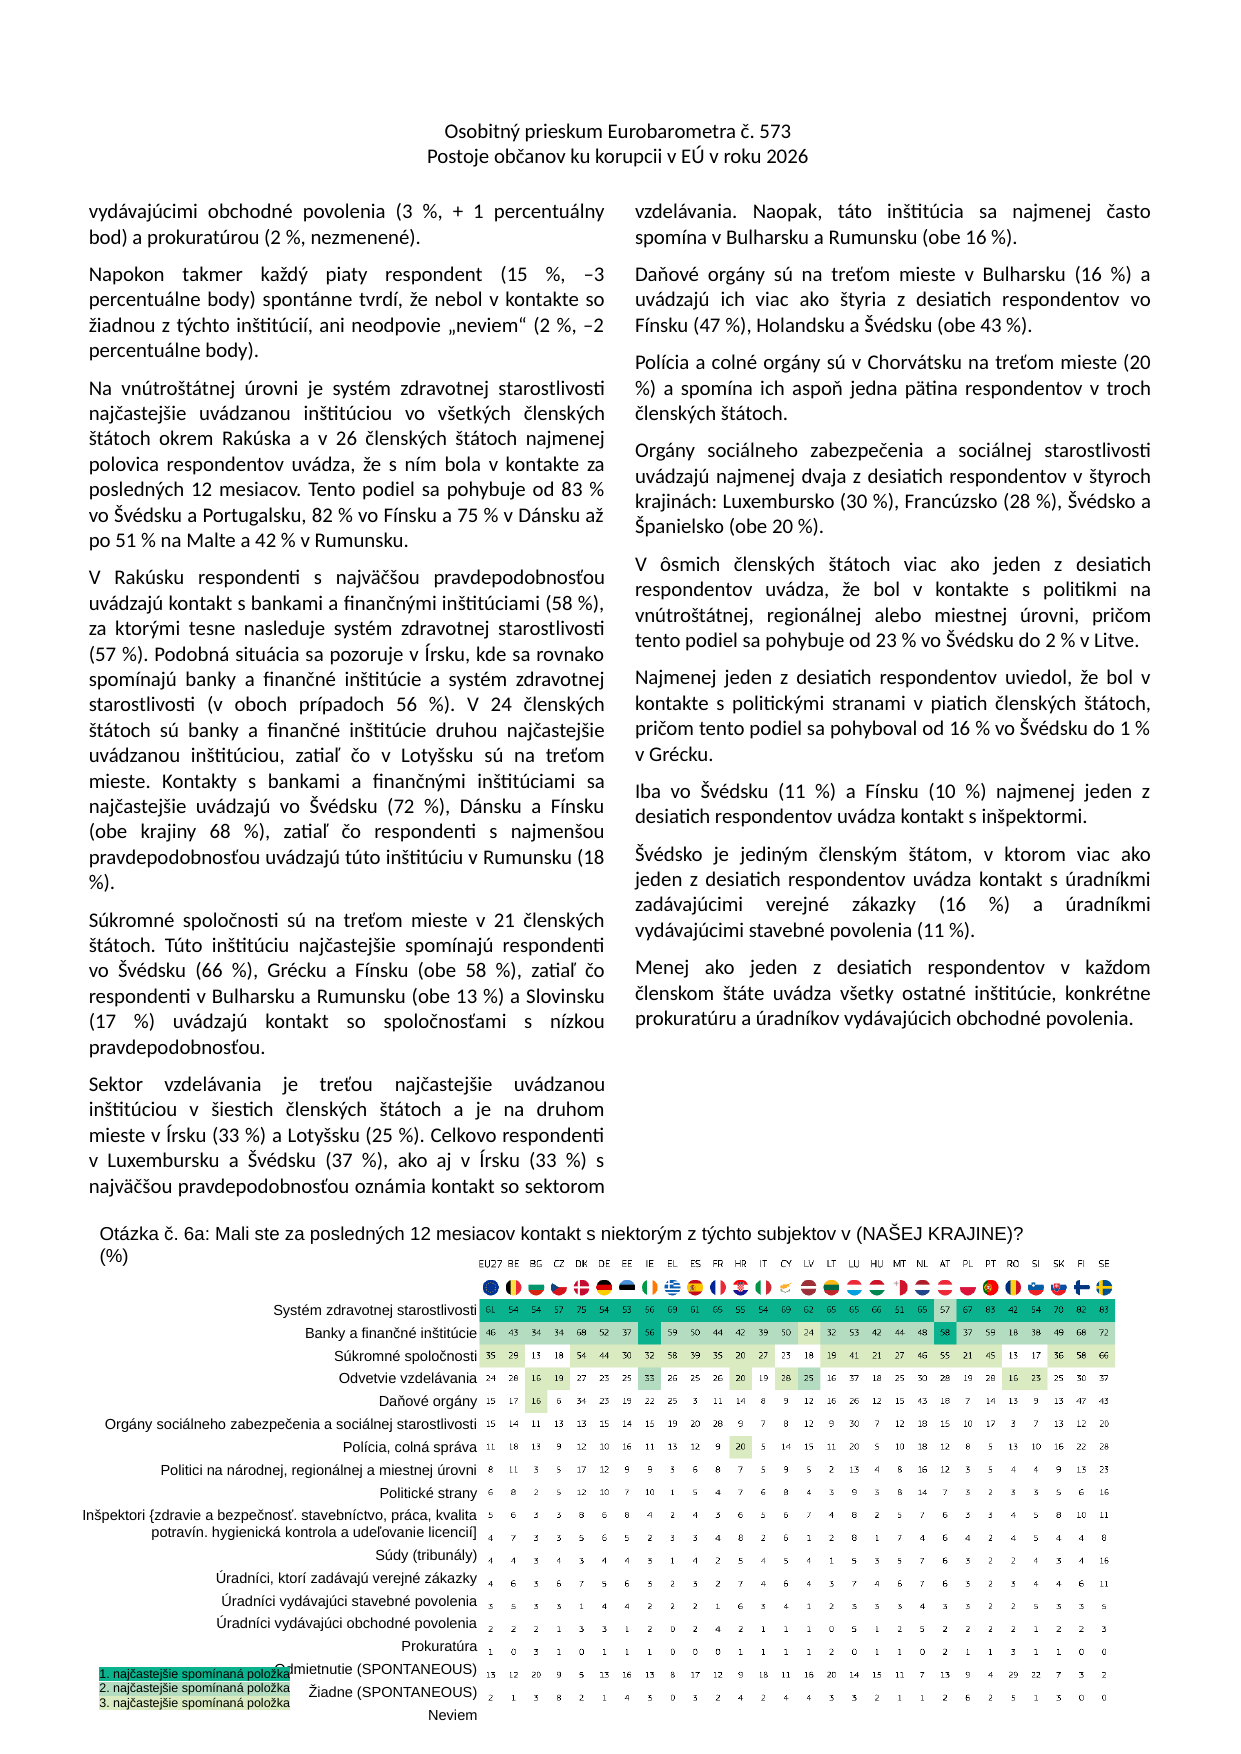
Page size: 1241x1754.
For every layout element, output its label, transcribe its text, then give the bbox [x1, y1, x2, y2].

picture [475, 1251, 1119, 1707]
text V ôsmich členských štátoch viac ako jeden z desiatich respondentov uvádza, že bol v kontakte s politikmi na vnútroštátnej, regionálnej alebo miestnej úrovni, pričom tento podiel sa pohybuje od 23 % vo Švédsku do 2 % v Litve. [635, 551, 1152, 653]
text Iba vo Švédsku (11 %) a Fínsku (10 %) najmenej jeden z desiatich respondentov uvádza kontakt s inšpektormi. [635, 778, 1152, 829]
text Polícia a colné orgány sú v Chorvátsku na treťom mieste (20 %) a spomína ich aspoň jedna pätina respondentov v troch členských štátoch. [635, 349, 1152, 426]
text vzdelávania. Naopak, táto inštitúcia sa najmenej často spomína v Bulharsku a Rumunsku (obe 16 %). [635, 198, 1152, 249]
text Daňové orgány sú na treťom mieste v Bulharsku (16 %) a uvádzajú ich viac ako štyria z desiatich respondentov vo Fínsku (47 %), Holandsku a Švédsku (obe 43 %). [635, 261, 1152, 337]
text V Rakúsku respondenti s najväčšou pravdepodobnosťou uvádzajú kontakt s bankami a finančnými inštitúciami (58 %), za ktorými tesne nasleduje systém zdravotnej starostlivosti (57 %). Podobná situácia sa pozoruje v Írsku, kde sa rovnako spomínajú banky a finančné inštitúcie a systém zdravotnej starostlivosti (v oboch prípadoch 56 %). V 24 členských štátoch sú banky a finančné inštitúcie druhou najčastejšie uvádzanou inštitúciou, zatiaľ čo v Lotyšsku sú na treťom mieste. Kontakty s bankami a finančnými inštitúciami sa najčastejšie uvádzajú vo Švédsku (72 %), Dánsku a Fínsku (obe krajiny 68 %), zatiaľ čo respondenti s najmenšou pravdepodobnosťou uvádzajú túto inštitúciu v Rumunsku (18 %). [88, 564, 605, 895]
text Najmenej jeden z desiatich respondentov uviedol, že bol v kontakte s politickými stranami v piatich členských štátoch, pričom tento podiel sa pohyboval od 16 % vo Švédsku do 1 % v Grécku. [635, 664, 1152, 766]
text vydávajúcimi obchodné povolenia (3 %, + 1 percentuálny bod) a prokuratúrou (2 %, nezmenené). [88, 198, 605, 249]
text Menej ako jeden z desiatich respondentov v každom členskom štáte uvádza všetky ostatné inštitúcie, konkrétne prokuratúru a úradníkov vydávajúcich obchodné povolenia. [635, 954, 1152, 1031]
text Súkromné spoločnosti sú na treťom mieste v 21 členských štátoch. Túto inštitúciu najčastejšie spomínajú respondenti vo Švédsku (66 %), Grécku a Fínsku (obe 58 %), zatiaľ čo respondenti v Bulharsku a Rumunsku (obe 13 %) a Slovinsku (17 %) uvádzajú kontakt so spoločnosťami s nízkou pravdepodobnosťou. [88, 907, 605, 1059]
text Švédsko je jediným členským štátom, v ktorom viac ako jeden z desiatich respondentov uvádza kontakt s úradníkmi zadávajúcimi verejné zákazky (16 %) a úradníkmi vydávajúcimi stavebné povolenia (11 %). [635, 841, 1152, 942]
text Orgány sociálneho zabezpečenia a sociálnej starostlivosti uvádzajú najmenej dvaja z desiatich respondentov v štyroch krajinách: Luxembursko (30 %), Francúzsko (28 %), Švédsko a Španielsko (obe 20 %). [635, 437, 1152, 539]
text Sektor vzdelávania je treťou najčastejšie uvádzanou inštitúciou v šiestich členských štátoch a je na druhom mieste v Írsku (33 %) a Lotyšsku (25 %). Celkovo respondenti v Luxembursku a Švédsku (37 %), ako aj v Írsku (33 %) s najväčšou pravdepodobnosťou oznámia kontakt so sektorom [88, 1071, 605, 1198]
text Na vnútroštátnej úrovni je systém zdravotnej starostlivosti najčastejšie uvádzanou inštitúciou vo všetkých členských štátoch okrem Rakúska a v 26 členských štátoch najmenej polovica respondentov uvádza, že s ním bola v kontakte za posledných 12 mesiacov. Tento podiel sa pohybuje od 83 % vo Švédsku a Portugalsku, 82 % vo Fínsku a 75 % v Dánsku až po 51 % na Malte a 42 % v Rumunsku. [88, 375, 605, 553]
text Napokon takmer každý piaty respondent (15 %, –3 percentuálne body) spontánne tvrdí, že nebol v kontakte so žiadnou z týchto inštitúcií, ani neodpovie „neviem“ (2 %, –2 percentuálne body). [88, 261, 605, 363]
